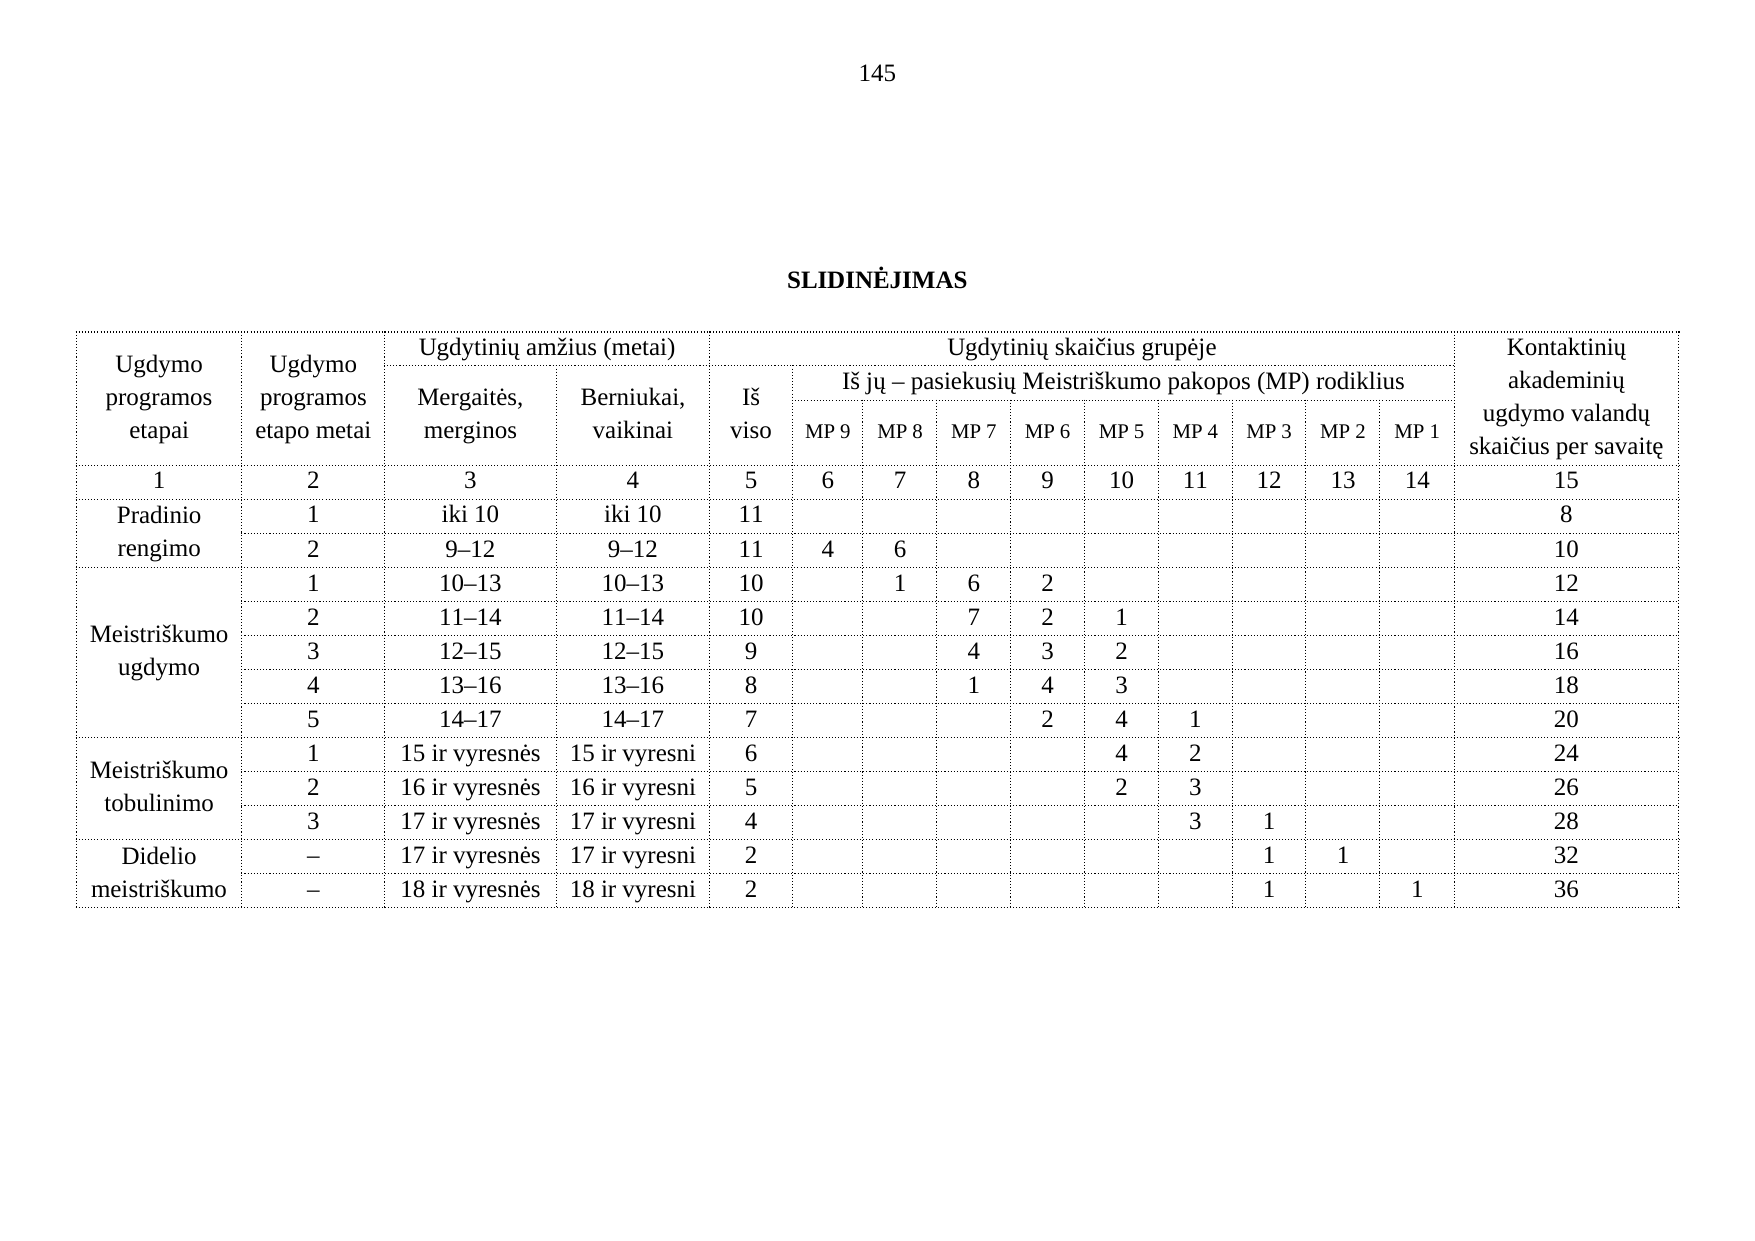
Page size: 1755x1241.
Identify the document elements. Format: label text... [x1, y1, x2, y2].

table_cell 2 [1084, 635, 1158, 669]
table_cell [792, 601, 863, 635]
table_cell [937, 873, 1011, 907]
table_cell [1084, 873, 1158, 907]
table_cell 6 [937, 567, 1011, 601]
table_cell MP 4 [1158, 400, 1232, 464]
table_cell [1306, 669, 1380, 703]
table_cell MP 1 [1380, 400, 1454, 464]
table_cell [937, 533, 1011, 567]
table_cell [1306, 873, 1380, 907]
table_cell 8 [937, 465, 1011, 498]
table_cell 8 [709, 669, 792, 703]
table_cell [1232, 771, 1306, 805]
table_cell 13–16 [556, 669, 709, 703]
table_cell 17 ir vyresni [556, 805, 709, 839]
table_cell 2 [1084, 771, 1158, 805]
table_cell 11 [709, 499, 792, 533]
table_cell 14–17 [556, 703, 709, 737]
table_cell [1232, 499, 1306, 533]
table_cell 14 [1380, 465, 1454, 498]
table_cell [792, 805, 863, 839]
table_cell [792, 839, 863, 873]
table_cell [1084, 499, 1158, 533]
table_cell 14 [1454, 601, 1678, 635]
table_cell 5 [242, 703, 384, 737]
table_cell [1158, 839, 1232, 873]
table_cell [1232, 635, 1306, 669]
table_cell [1380, 703, 1454, 737]
table_cell [863, 703, 937, 737]
table_cell [1158, 873, 1232, 907]
table_cell 9–12 [556, 533, 709, 567]
table_cell [863, 669, 937, 703]
table_header Ugdytinių skaičius grupėje [709, 331, 1454, 365]
table_cell 9 [1011, 465, 1084, 498]
table_cell 3 [1158, 805, 1232, 839]
table_cell [792, 567, 863, 601]
table_cell [1011, 533, 1084, 567]
table_cell 1 [863, 567, 937, 601]
table_cell 1 [1158, 703, 1232, 737]
table_cell 3 [1158, 771, 1232, 805]
table_cell [1306, 771, 1380, 805]
table_cell [1380, 601, 1454, 635]
table_cell 10 [1454, 533, 1678, 567]
table_cell [1380, 567, 1454, 601]
table_cell Iš jų – pasiekusių Meistriškumo pakopos (MP) rodiklius [792, 365, 1454, 399]
table_cell 10 [1084, 465, 1158, 498]
table_cell 2 [1011, 567, 1084, 601]
table_cell 3 [1084, 669, 1158, 703]
table_cell [1380, 533, 1454, 567]
table_header Ugdytinių amžius (metai) [384, 331, 709, 365]
table_cell 1 [1306, 839, 1380, 873]
table_cell [1011, 873, 1084, 907]
table_cell 4 [242, 669, 384, 703]
table_cell [1011, 805, 1084, 839]
table_cell 4 [556, 465, 709, 498]
table_cell 1 [1232, 839, 1306, 873]
table_cell 11 [709, 533, 792, 567]
table_cell [863, 771, 937, 805]
table_cell 7 [709, 703, 792, 737]
table_cell [1011, 771, 1084, 805]
table_cell [792, 635, 863, 669]
table_cell 26 [1454, 771, 1678, 805]
table_cell 17 ir vyresni [556, 839, 709, 873]
table_cell [1084, 805, 1158, 839]
table_cell Meistriškumo tobulinimo [76, 737, 242, 839]
table_cell [1380, 737, 1454, 771]
table_cell iki 10 [556, 499, 709, 533]
table_cell [863, 737, 937, 771]
text slidinėjimas [118, 265, 1636, 294]
table_cell 2 [1011, 703, 1084, 737]
table_cell – [242, 873, 384, 907]
table_cell [1084, 567, 1158, 601]
table_cell 32 [1454, 839, 1678, 873]
table_cell [937, 703, 1011, 737]
table_cell [1306, 533, 1380, 567]
table_cell [1084, 839, 1158, 873]
table_cell 11–14 [384, 601, 556, 635]
table_cell [1380, 839, 1454, 873]
table_cell [792, 737, 863, 771]
table_cell 4 [709, 805, 792, 839]
table_cell [1158, 499, 1232, 533]
table_cell [1232, 601, 1306, 635]
table_cell 28 [1454, 805, 1678, 839]
table_cell [937, 771, 1011, 805]
table_cell [1380, 771, 1454, 805]
table_cell 1 [242, 499, 384, 533]
table_cell 2 [242, 771, 384, 805]
table_cell 18 ir vyresni [556, 873, 709, 907]
table_cell iki 10 [384, 499, 556, 533]
table_cell [1380, 499, 1454, 533]
table_cell 11–14 [556, 601, 709, 635]
table_cell [1232, 737, 1306, 771]
table_cell [1380, 635, 1454, 669]
table_cell [1232, 567, 1306, 601]
table_cell [1306, 601, 1380, 635]
table_cell 17 ir vyresnės [384, 839, 556, 873]
table_cell [1011, 839, 1084, 873]
table_header Kontaktinių akademinių ugdymo valandų skaičius per savaitę [1454, 331, 1678, 464]
table_cell MP 8 [863, 400, 937, 464]
table_cell 8 [1454, 499, 1678, 533]
table_cell 24 [1454, 737, 1678, 771]
table_cell 1 [1380, 873, 1454, 907]
table_cell 2 [242, 601, 384, 635]
table_cell 4 [792, 533, 863, 567]
table_cell 12 [1232, 465, 1306, 498]
table_cell [863, 601, 937, 635]
table_cell 7 [937, 601, 1011, 635]
table_cell 2 [709, 839, 792, 873]
table_cell Didelio meistriškumo [76, 839, 242, 907]
table_cell [1306, 567, 1380, 601]
table_cell 1 [937, 669, 1011, 703]
table_cell [863, 839, 937, 873]
table_cell 9–12 [384, 533, 556, 567]
table_cell [1158, 533, 1232, 567]
table_cell 4 [937, 635, 1011, 669]
table_cell [1158, 601, 1232, 635]
table_cell [1232, 669, 1306, 703]
table_cell 15 [1454, 465, 1678, 498]
table_cell 1 [242, 737, 384, 771]
table_cell 6 [792, 465, 863, 498]
table_cell [792, 703, 863, 737]
table_cell [937, 737, 1011, 771]
table_cell [792, 873, 863, 907]
table_cell [937, 805, 1011, 839]
table_cell 2 [242, 533, 384, 567]
table_cell [1306, 737, 1380, 771]
table_cell 20 [1454, 703, 1678, 737]
table_cell 13–16 [384, 669, 556, 703]
table_cell 10 [709, 601, 792, 635]
table_cell MP 9 [792, 400, 863, 464]
table_cell [1306, 805, 1380, 839]
table_cell [1011, 499, 1084, 533]
table_cell MP 7 [937, 400, 1011, 464]
table_cell 1 [242, 567, 384, 601]
table_cell 9 [709, 635, 792, 669]
table_cell 4 [1084, 703, 1158, 737]
table_cell Mergaitės, merginos [384, 365, 556, 464]
table_cell – [242, 839, 384, 873]
table_cell 18 [1454, 669, 1678, 703]
table_cell [937, 839, 1011, 873]
table_cell 12–15 [556, 635, 709, 669]
table_cell MP 3 [1232, 400, 1306, 464]
table_cell 2 [709, 873, 792, 907]
table_cell 14–17 [384, 703, 556, 737]
table_cell 1 [76, 465, 242, 498]
table_cell [1084, 533, 1158, 567]
table_cell 3 [242, 805, 384, 839]
table_cell 1 [1232, 805, 1306, 839]
table_cell [937, 499, 1011, 533]
table_cell 5 [709, 771, 792, 805]
table_cell 13 [1306, 465, 1380, 498]
table_cell 16 [1454, 635, 1678, 669]
table_cell 1 [1084, 601, 1158, 635]
table_cell MP 2 [1306, 400, 1380, 464]
table_cell [1306, 499, 1380, 533]
table_cell [1380, 669, 1454, 703]
table_cell Pradinio rengimo [76, 499, 242, 567]
table_cell 18 ir vyresnės [384, 873, 556, 907]
table_cell [1158, 567, 1232, 601]
table_cell 4 [1084, 737, 1158, 771]
table_cell 2 [242, 465, 384, 498]
table_cell [1158, 635, 1232, 669]
table_cell 16 ir vyresni [556, 771, 709, 805]
table_cell [863, 499, 937, 533]
table_cell [1158, 669, 1232, 703]
table_cell [1306, 635, 1380, 669]
table_header Ugdymo programos etapo metai [242, 331, 384, 464]
table_cell 10–13 [556, 567, 709, 601]
table_cell 2 [1011, 601, 1084, 635]
table_cell [863, 873, 937, 907]
table_cell 17 ir vyresnės [384, 805, 556, 839]
table_cell MP 5 [1084, 400, 1158, 464]
table_cell 2 [1158, 737, 1232, 771]
table_cell 7 [863, 465, 937, 498]
table_cell 15 ir vyresnės [384, 737, 556, 771]
table_cell MP 6 [1011, 400, 1084, 464]
table_cell 10 [709, 567, 792, 601]
table_cell Iš viso [709, 365, 792, 464]
table_cell [792, 669, 863, 703]
table_cell Berniukai, vaikinai [556, 365, 709, 464]
table_cell 1 [1232, 873, 1306, 907]
table_cell [1232, 703, 1306, 737]
table_cell [792, 771, 863, 805]
table_cell [1306, 703, 1380, 737]
table_cell [1380, 805, 1454, 839]
table_cell 16 ir vyresnės [384, 771, 556, 805]
table_cell 4 [1011, 669, 1084, 703]
table_cell [1011, 737, 1084, 771]
table_cell 12–15 [384, 635, 556, 669]
table_cell 5 [709, 465, 792, 498]
table_cell [792, 499, 863, 533]
table_cell 6 [709, 737, 792, 771]
table_cell 36 [1454, 873, 1678, 907]
table_cell 3 [384, 465, 556, 498]
table_cell 15 ir vyresni [556, 737, 709, 771]
table_cell 12 [1454, 567, 1678, 601]
table_cell [1232, 533, 1306, 567]
table_cell 3 [1011, 635, 1084, 669]
table_cell [863, 805, 937, 839]
table_cell 11 [1158, 465, 1232, 498]
table_cell 3 [242, 635, 384, 669]
table_cell [863, 635, 937, 669]
table_cell 10–13 [384, 567, 556, 601]
table_header Ugdymo programos etapai [76, 331, 242, 464]
table_cell 6 [863, 533, 937, 567]
table_cell Meistriškumo ugdymo [76, 567, 242, 737]
